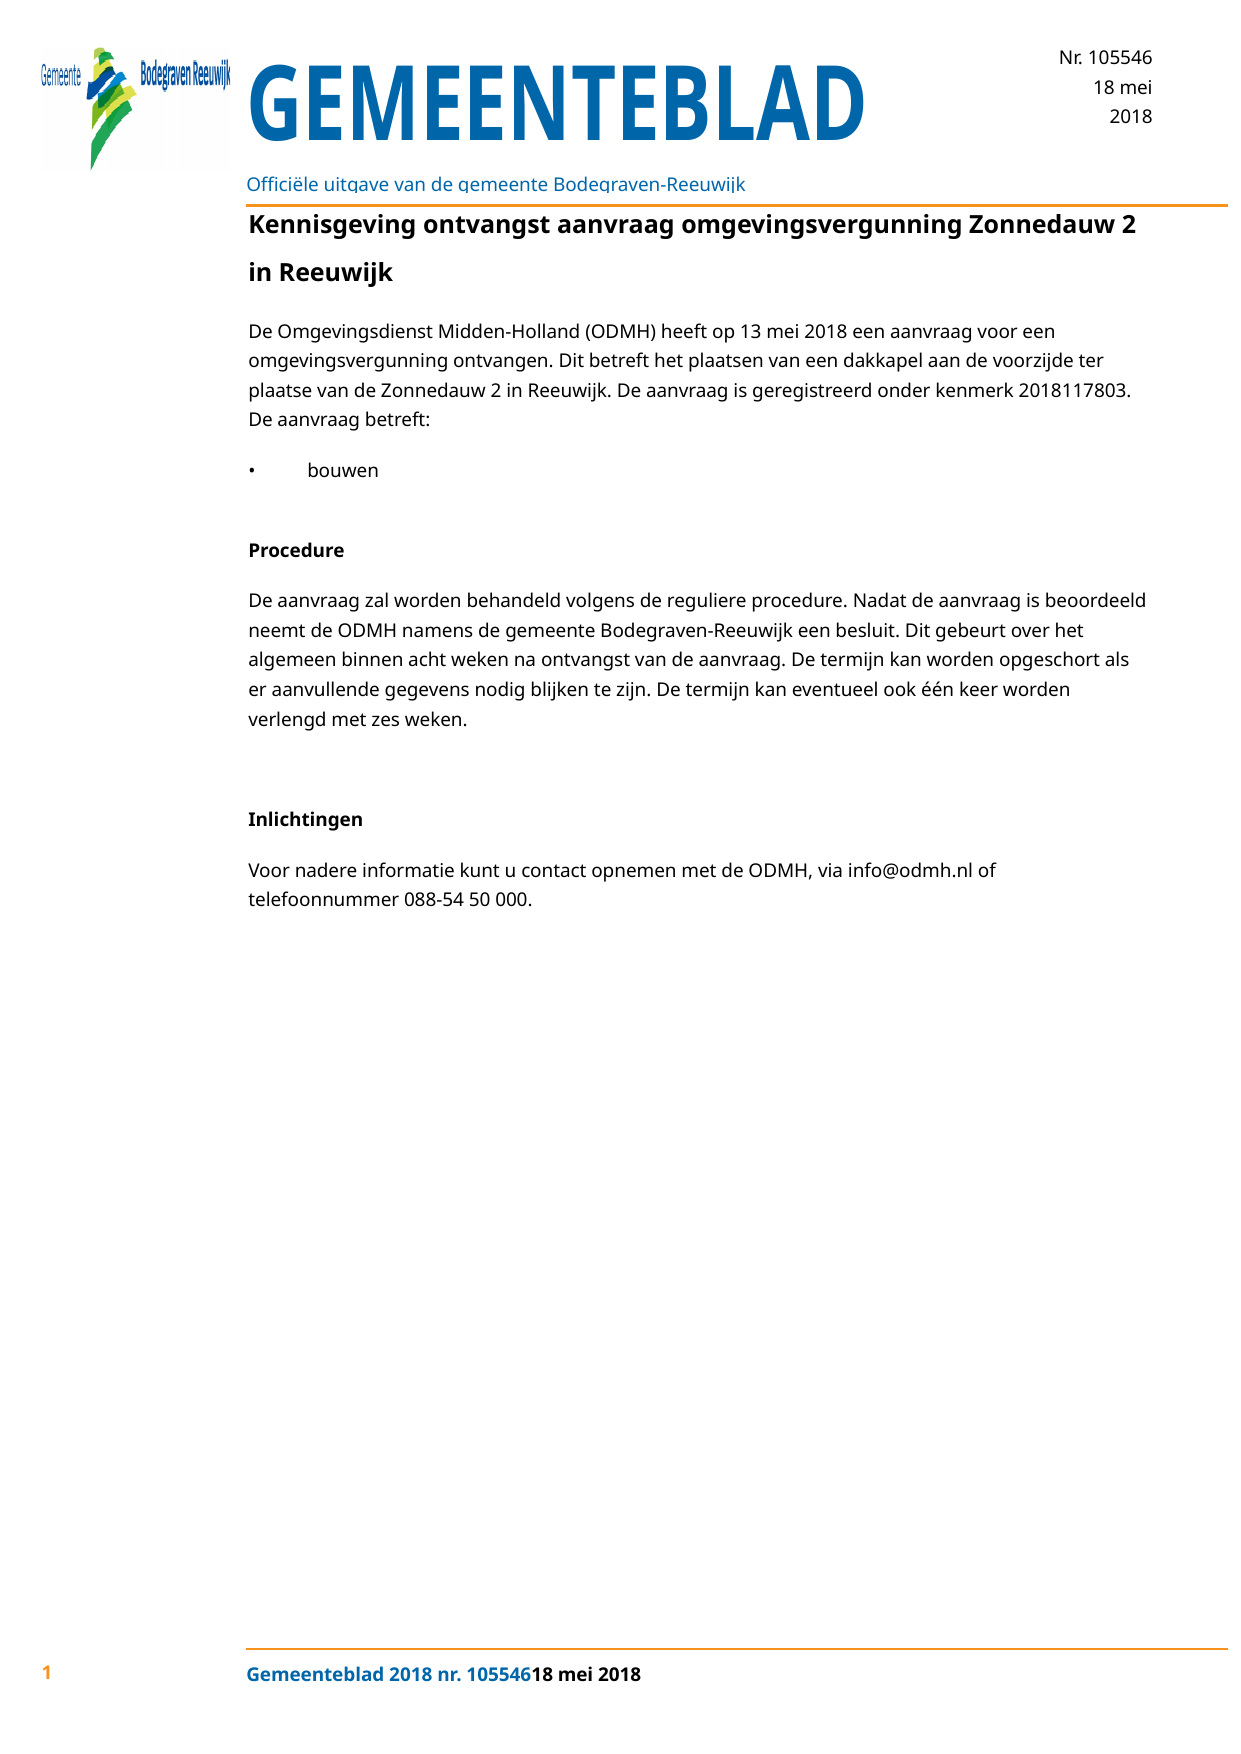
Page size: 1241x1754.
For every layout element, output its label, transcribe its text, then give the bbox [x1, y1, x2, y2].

text Kennisgeving ontvangst aanvraag omgevingsvergunning Zonnedauw 2 in Reeuwijk [248, 207, 1152, 288]
text Procedure [248, 537, 1152, 563]
picture [41, 47, 231, 172]
text De aanvraag zal worden behandeld volgens de reguliere procedure. Nadat de aanvraag is beoordeeld neemt de ODMH namens de gemeente Bodegraven-Reeuwijk een besluit. Dit gebeurt over het algemeen binnen acht weken na ontvangst van de aanvraag. De termijn kan worden opgeschort als er aanvullende gegevens nodig blijken te zijn. De termijn kan eventueel ook één keer worden verlengd met zes weken. [248, 587, 1152, 732]
list bouwen [248, 457, 1152, 483]
text De Omgevingsdienst Midden-Holland (ODMH) heeft op 13 mei 2018 een aanvraag voor een omgevingsvergunning ontvangen. Dit betreft het plaatsen van een dakkapel aan de voorzijde ter plaatse van de Zonnedauw 2 in Reeuwijk. De aanvraag is geregistreerd onder kenmerk 2018117803. De aanvraag betreft: [248, 318, 1152, 432]
text Inlichtingen [248, 807, 1152, 832]
text Voor nadere informatie kunt u contact opnemen met de ODMH, via info@odmh.nl of telefoonnummer 088-54 50 000. [248, 857, 1152, 912]
